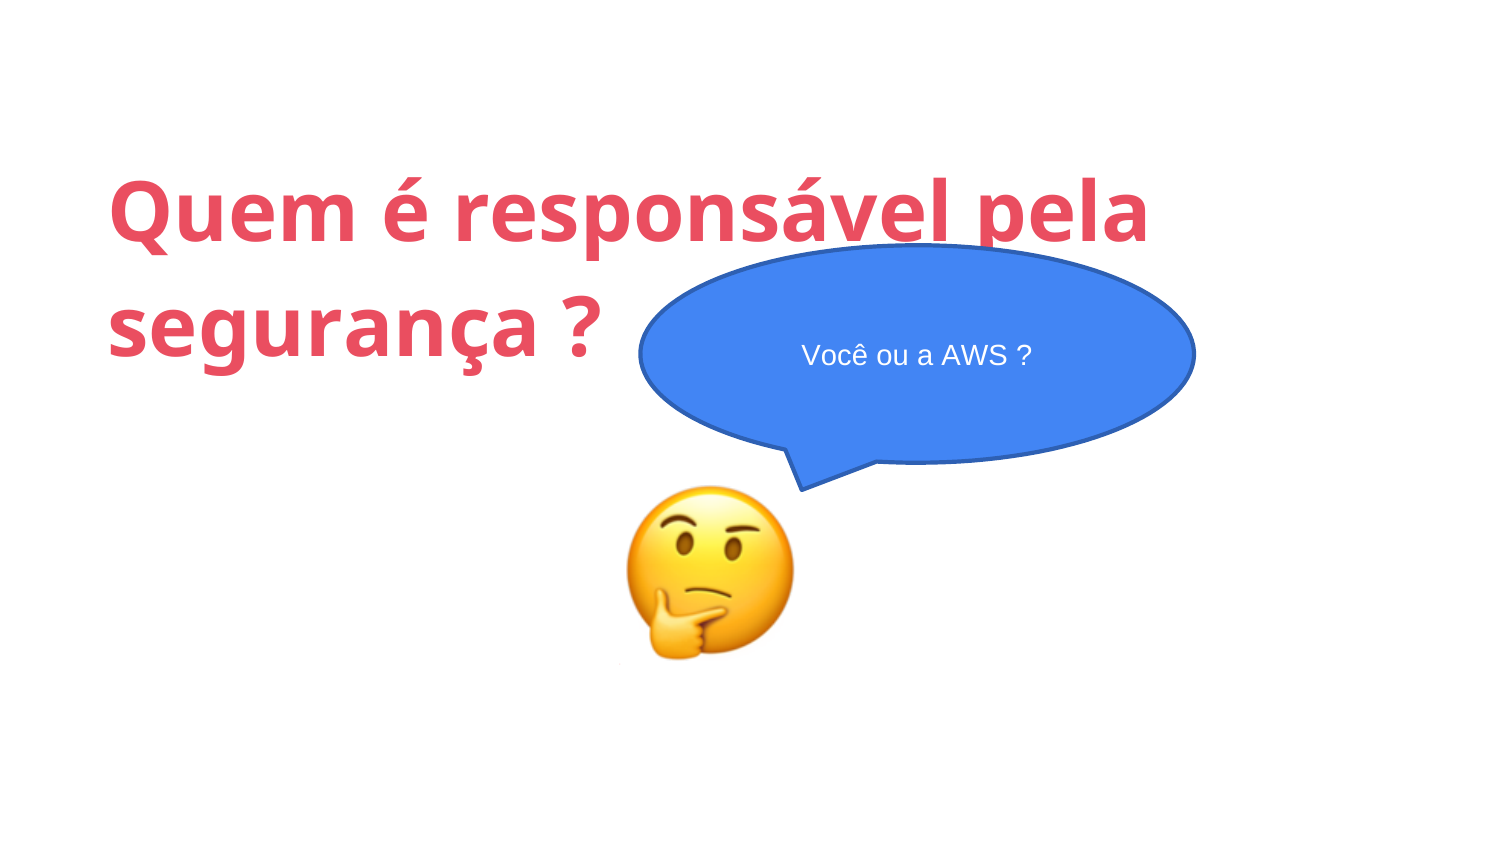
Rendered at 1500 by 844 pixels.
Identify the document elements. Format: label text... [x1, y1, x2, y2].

picture [619, 482, 802, 665]
text_box Quem é responsável pela segurança ? [92, 128, 1499, 227]
text_box Você ou a AWS ? [640, 245, 1194, 490]
